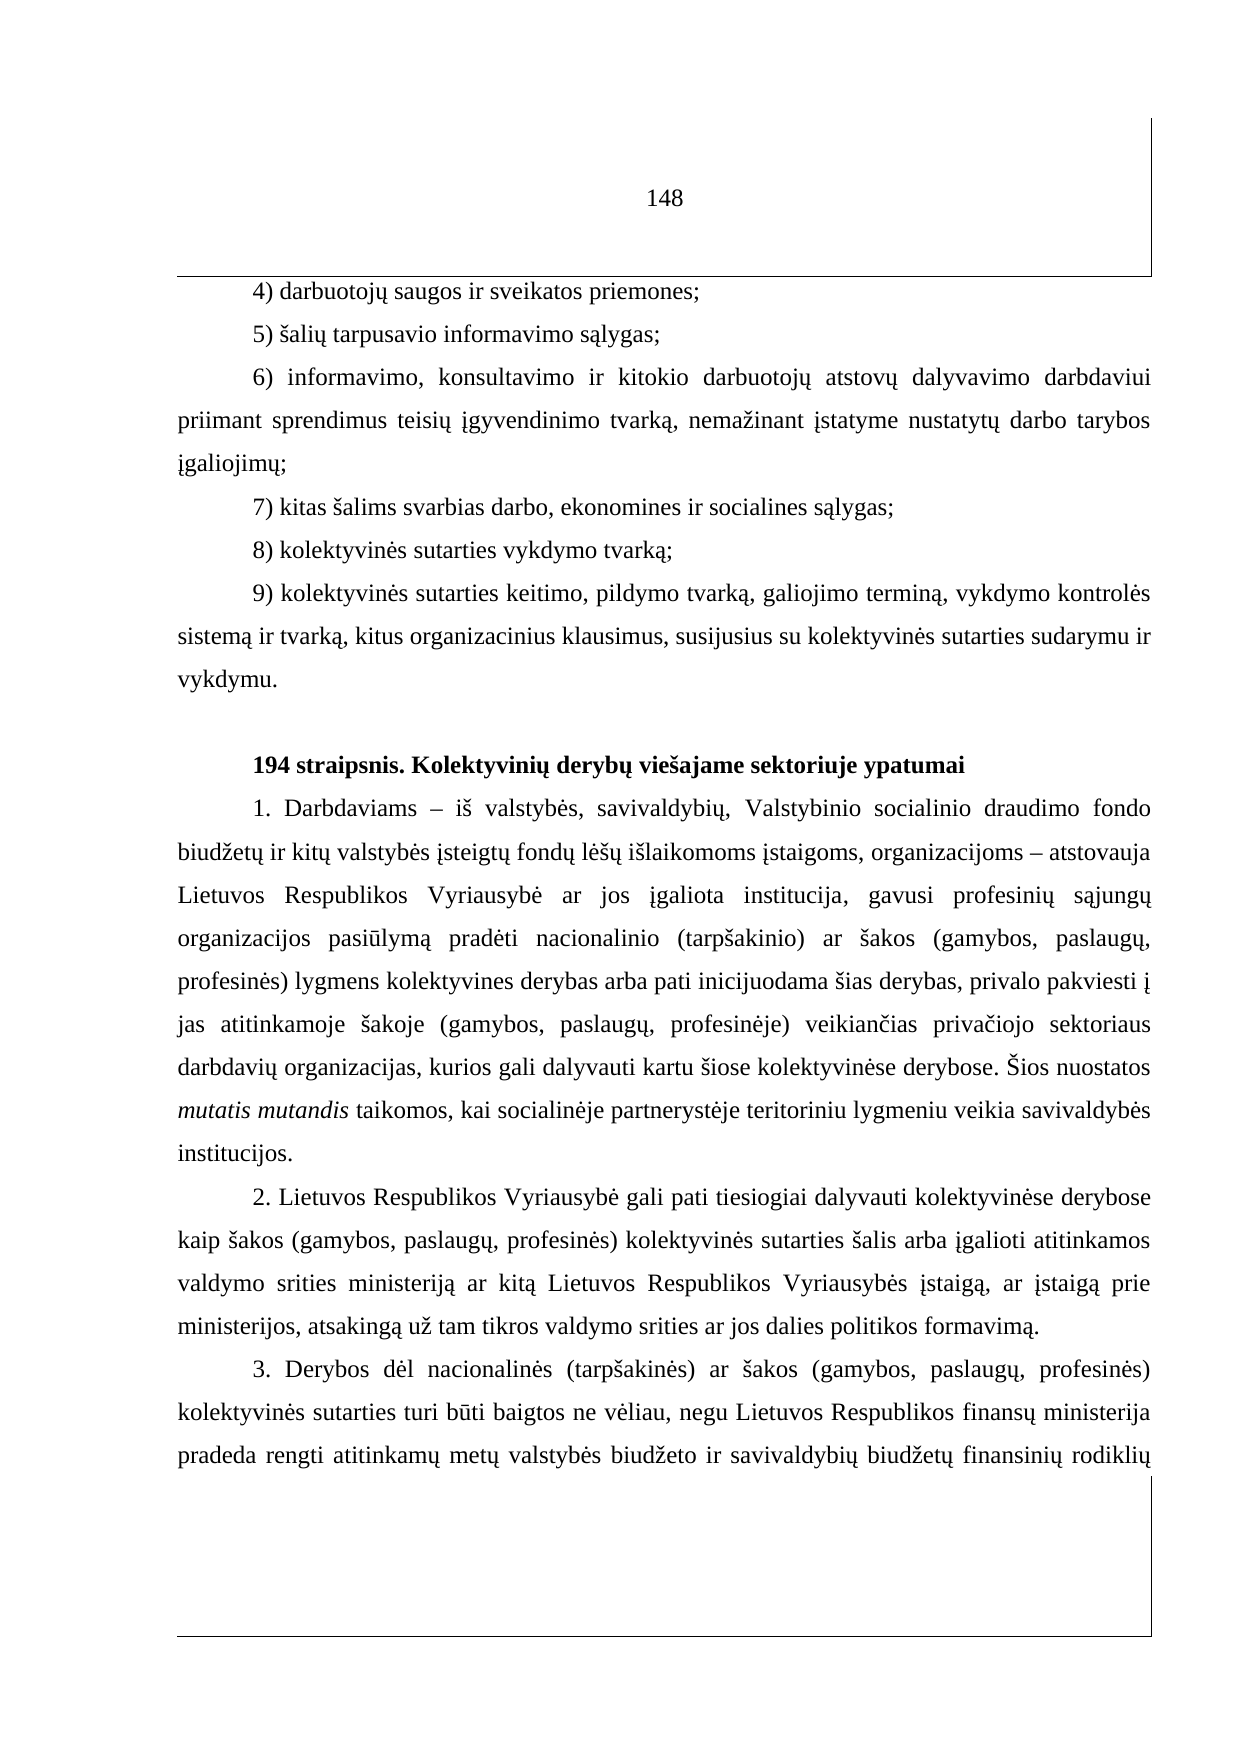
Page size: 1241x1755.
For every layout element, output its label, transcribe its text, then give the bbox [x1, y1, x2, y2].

text 9) kolektyvinės sutarties keitimo, pildymo tvarką, galiojimo terminą, vykdymo kontrolės sistemą ir tvarką, kitus organizacinius klausimus, susijusius su kolektyvinės sutarties sudarymu ir vykdymu. [177, 578, 1152, 693]
subtitle 194 straipsnis. Kolektyvinių derybų viešajame sektoriuje ypatumai [177, 750, 1152, 779]
text 3. Derybos dėl nacionalinės (tarpšakinės) ar šakos (gamybos, paslaugų, profesinės) kolektyvinės sutarties turi būti baigtos ne vėliau, negu Lietuvos Respublikos finansų ministerija pradeda rengti atitinkamų metų valstybės biudžeto ir savivaldybių biudžetų finansinių rodiklių [177, 1354, 1152, 1469]
text 4) darbuotojų saugos ir sveikatos priemones; [177, 276, 1152, 305]
text 6) informavimo, konsultavimo ir kitokio darbuotojų atstovų dalyvavimo darbdaviui priimant sprendimus teisių įgyvendinimo tvarką, nemažinant įstatyme nustatytų darbo tarybos įgaliojimų; [177, 362, 1152, 477]
text 8) kolektyvinės sutarties vykdymo tvarką; [177, 535, 1152, 563]
text 1. Darbdaviams ‒ iš valstybės, savivaldybių, Valstybinio socialinio draudimo fondo biudžetų ir kitų valstybės įsteigtų fondų lėšų išlaikomoms įstaigoms, organizacijoms ‒ atstovauja Lietuvos Respublikos Vyriausybė ar jos įgaliota institucija, gavusi profesinių sąjungų organizacijos pasiūlymą pradėti nacionalinio (tarpšakinio) ar šakos (gamybos, paslaugų, profesinės) lygmens kolektyvines derybas arba pati inicijuodama šias derybas, privalo pakviesti į jas atitinkamoje šakoje (gamybos, paslaugų, profesinėje) veikiančias privačiojo sektoriaus darbdavių organizacijas, kurios gali dalyvauti kartu šiose kolektyvinėse derybose. Šios nuostatos mutatis mutandis taikomos, kai socialinėje partnerystėje teritoriniu lygmeniu veikia savivaldybės institucijos. [177, 793, 1152, 1167]
text 7) kitas šalims svarbias darbo, ekonomines ir socialines sąlygas; [177, 492, 1152, 520]
text 2. Lietuvos Respublikos Vyriausybė gali pati tiesiogiai dalyvauti kolektyvinėse derybose kaip šakos (gamybos, paslaugų, profesinės) kolektyvinės sutarties šalis arba įgalioti atitinkamos valdymo srities ministeriją ar kitą Lietuvos Respublikos Vyriausybės įstaigą, ar įstaigą prie ministerijos, atsakingą už tam tikros valdymo srities ar jos dalies politikos formavimą. [177, 1182, 1152, 1340]
text 5) šalių tarpusavio informavimo sąlygas; [177, 319, 1152, 348]
